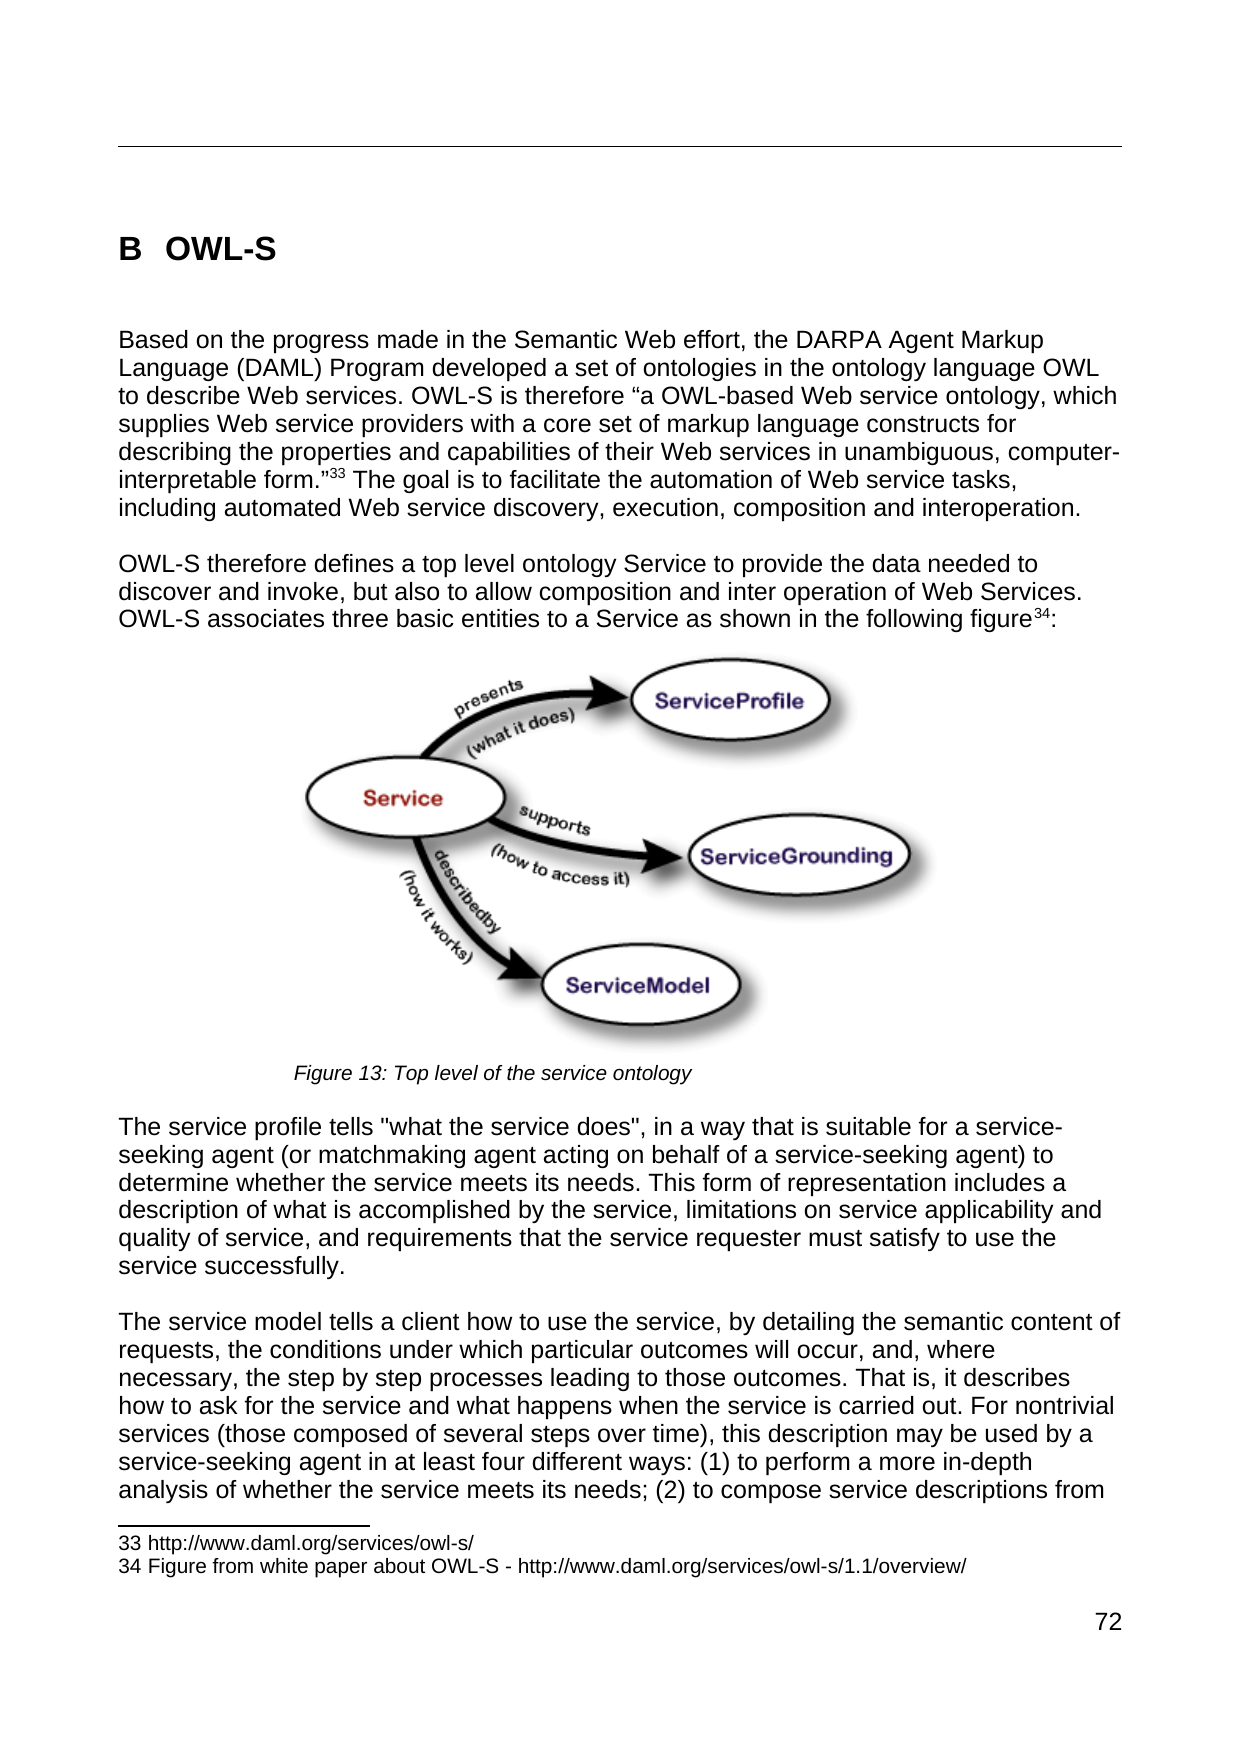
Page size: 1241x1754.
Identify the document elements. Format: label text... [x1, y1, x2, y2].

text OWL-S therefore defines a top level ontology Service to provide the data needed to discover and invoke, but also to allow composition and inter operation of Web Services. OWL-S associates three basic entities to a Service as shown in the following figure: [118, 549, 1122, 633]
text http://www.daml.org/services/owl-s/ [118, 1532, 1122, 1555]
text The service profile tells "what the service does", in a way that is suitable for a service-seeking agent (or matchmaking agent acting on behalf of a service-seeking agent) to determine whether the service meets its needs. This form of representation includes a description of what is accomplished by the service, limitations on service applicability and quality of service, and requirements that the service requester must satisfy to use the service successfully. [118, 1113, 1122, 1280]
text The service model tells a client how to use the service, by detailing the semantic content of requests, the conditions under which particular outcomes will occur, and, where necessary, the step by step processes leading to those outcomes. That is, it describes how to ask for the service and what happens when the service is carried out. For nontrivial services (those composed of several steps over time), this description may be used by a service-seeking agent in at least four different ways: (1) to perform a more in-depth analysis of whether the service meets its needs; (2) to compose service descriptions from [118, 1308, 1122, 1503]
subtitle OWL-S [118, 229, 1122, 267]
text Figure from white paper about OWL-S - http://www.daml.org/services/owl-s/1.1/overview/ [118, 1555, 1122, 1578]
text Figure 13: Top level of the service ontology [293, 1062, 947, 1085]
picture [293, 645, 947, 1062]
text Based on the progress made in the Semantic Web effort, the DARPA Agent Markup Language (DAML) Program developed a set of ontologies in the ontology language OWL to describe Web services. OWL-S is therefore “a OWL-based Web service ontology, which supplies Web service providers with a core set of markup language constructs for describing the properties and capabilities of their Web services in unambiguous, computer-interpretable form.” The goal is to facilitate the automation of Web service tasks, including automated Web service discovery, execution, composition and interoperation. [118, 326, 1122, 522]
